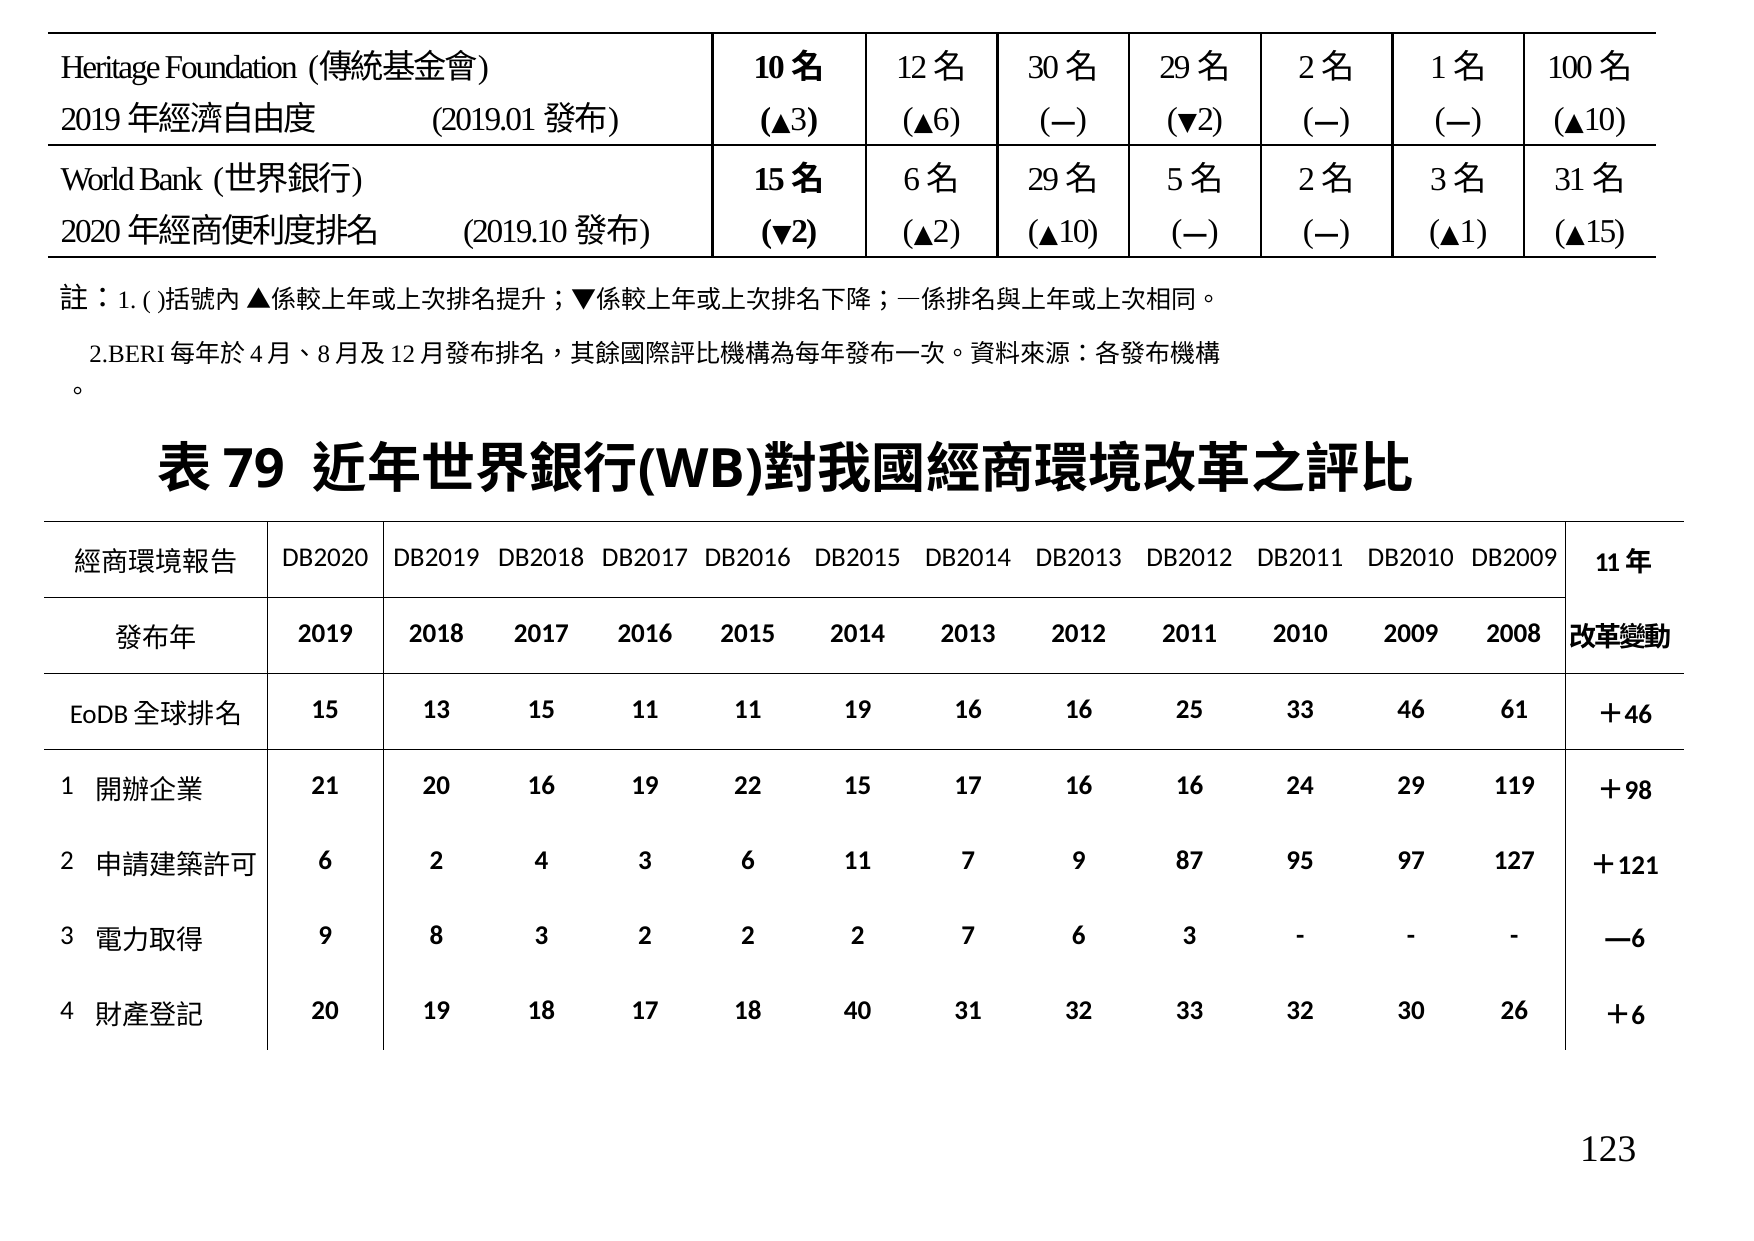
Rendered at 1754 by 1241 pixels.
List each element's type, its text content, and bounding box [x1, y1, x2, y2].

table_cell 6 [268, 825, 383, 900]
table_cell 22 [697, 750, 798, 825]
table_cell 7 [916, 900, 1019, 975]
table_header DB2014 [916, 522, 1019, 597]
table_cell 4 [489, 825, 593, 900]
table_cell 87 [1138, 825, 1241, 900]
table_cell 開辦企業 [89, 750, 267, 825]
table_cell 13 [384, 674, 489, 749]
table_cell ＋6 [1566, 975, 1683, 1050]
table_cell 3名 (▲1) [1394, 146, 1523, 256]
table_cell 15名 (▼2) [714, 146, 865, 256]
table_cell 2013 [916, 598, 1019, 673]
table_cell 3 [44, 900, 89, 975]
table_cell 2名 (—) [1262, 34, 1391, 144]
text 註：1. ( )括號內 ▲係較上年或上次排名提升；▼係較上年或上次排名下降；—係排名與上年或上次相同。 [59, 258, 1636, 333]
table_cell 25 [1138, 674, 1241, 749]
table_cell 1名 (—) [1394, 34, 1523, 144]
table_cell 32 [1241, 975, 1359, 1050]
table_header DB2015 [799, 522, 916, 597]
table_header 11年 改革變動 [1566, 522, 1683, 673]
table_cell 2008 [1463, 598, 1565, 673]
table_cell 30名 (—) [999, 34, 1128, 144]
table_cell Heritage Foundation (傳統基金會) 2019年經濟自由度 (2019.01發布) [48, 34, 711, 144]
table_cell 8 [384, 900, 489, 975]
table_cell 12名 (▲6) [867, 34, 996, 144]
table_header DB2010 [1359, 522, 1462, 597]
table_cell 17 [916, 750, 1019, 825]
table_cell 2 [593, 900, 697, 975]
table_cell 11 [697, 674, 798, 749]
table_header DB2020 [268, 522, 383, 597]
table_cell 3 [593, 825, 697, 900]
table_header DB2016 [697, 522, 798, 597]
table_cell 3 [489, 900, 593, 975]
table_cell 97 [1359, 825, 1462, 900]
table_cell 9 [1020, 825, 1137, 900]
table_cell - [1359, 900, 1462, 975]
table_cell 17 [593, 975, 697, 1050]
table_cell 2名 (—) [1262, 146, 1391, 256]
table_cell 申請建築許可 [89, 825, 267, 900]
table_cell 7 [916, 825, 1019, 900]
table_cell 32 [1020, 975, 1137, 1050]
table_cell 2016 [593, 598, 697, 673]
table_cell 6 [1020, 900, 1137, 975]
table_cell 20 [384, 750, 489, 825]
table_cell 119 [1463, 750, 1565, 825]
table_cell 2019 [268, 598, 383, 673]
table_cell 2015 [697, 598, 798, 673]
table_cell —6 [1566, 900, 1683, 975]
table_header DB2011 [1241, 522, 1359, 597]
text 2.BERI每年於4月、8月及12月發布排名，其餘國際評比機構為每年發布一次。資料來源：各發布機構 [65, 333, 1636, 371]
table_cell 30 [1359, 975, 1462, 1050]
table_cell 33 [1241, 674, 1359, 749]
table_cell 20 [268, 975, 383, 1050]
table_cell 電力取得 [89, 900, 267, 975]
table_cell 2017 [489, 598, 593, 673]
table_cell 2010 [1241, 598, 1359, 673]
table_cell 2 [697, 900, 798, 975]
table_cell 發布年 [44, 598, 267, 673]
table_cell 19 [799, 674, 916, 749]
table_cell - [1463, 900, 1565, 975]
table_cell 6 [697, 825, 798, 900]
table_header DB2012 [1138, 522, 1241, 597]
table_cell 2011 [1138, 598, 1241, 673]
table_cell 5名 (—) [1130, 146, 1260, 256]
subtitle 表79 近年世界銀行(WB)對我國經商環境改革之評比 [59, 408, 1636, 521]
table_cell 16 [916, 674, 1019, 749]
table_cell 財產登記 [89, 975, 267, 1050]
table_header DB2018 [489, 522, 593, 597]
table_cell 31名 (▲15) [1525, 146, 1656, 256]
table_cell 6名 (▲2) [867, 146, 996, 256]
table_cell 9 [268, 900, 383, 975]
table_cell 29名 (▲10) [999, 146, 1128, 256]
table_cell 127 [1463, 825, 1565, 900]
table_cell 33 [1138, 975, 1241, 1050]
table_cell 2009 [1359, 598, 1462, 673]
table_cell 26 [1463, 975, 1565, 1050]
table_cell 2 [44, 825, 89, 900]
table_cell 3 [1138, 900, 1241, 975]
table_cell 2012 [1020, 598, 1137, 673]
table_cell 16 [1020, 674, 1137, 749]
table_cell 40 [799, 975, 916, 1050]
table_cell 100名 (▲10) [1525, 34, 1656, 144]
table_cell ＋98 [1566, 750, 1683, 825]
table_cell 21 [268, 750, 383, 825]
table_header DB2009 [1463, 522, 1565, 597]
table_cell 31 [916, 975, 1019, 1050]
table_cell ＋46 [1566, 674, 1683, 749]
table_cell 18 [489, 975, 593, 1050]
table_cell 4 [44, 975, 89, 1050]
table_header DB2019 [384, 522, 489, 597]
table_header 經商環境報告 [44, 522, 267, 597]
table_cell 16 [489, 750, 593, 825]
text 。 [65, 371, 1636, 408]
table_cell 15 [799, 750, 916, 825]
table_cell 16 [1020, 750, 1137, 825]
table_cell 24 [1241, 750, 1359, 825]
table_cell 46 [1359, 674, 1462, 749]
table_cell 29名 (▼2) [1130, 34, 1260, 144]
table_cell 10名 (▲3) [714, 34, 865, 144]
table_cell 19 [593, 750, 697, 825]
table_cell 2 [384, 825, 489, 900]
table_cell 61 [1463, 674, 1565, 749]
table_cell 19 [384, 975, 489, 1050]
table_cell 95 [1241, 825, 1359, 900]
table_cell EoDB全球排名 [44, 674, 267, 749]
table_cell 2018 [384, 598, 489, 673]
table_cell 18 [697, 975, 798, 1050]
table_cell World Bank (世界銀行) 2020年經商便利度排名 (2019.10發布) [48, 146, 711, 256]
table_cell - [1241, 900, 1359, 975]
table_header DB2013 [1020, 522, 1137, 597]
table_cell 1 [44, 750, 89, 825]
table_cell 15 [268, 674, 383, 749]
table_cell 16 [1138, 750, 1241, 825]
table_cell 11 [799, 825, 916, 900]
table_cell 11 [593, 674, 697, 749]
table_cell 29 [1359, 750, 1462, 825]
table_cell ＋121 [1566, 825, 1683, 900]
table_header DB2017 [593, 522, 697, 597]
table_cell 2 [799, 900, 916, 975]
table_cell 15 [489, 674, 593, 749]
table_cell 2014 [799, 598, 916, 673]
